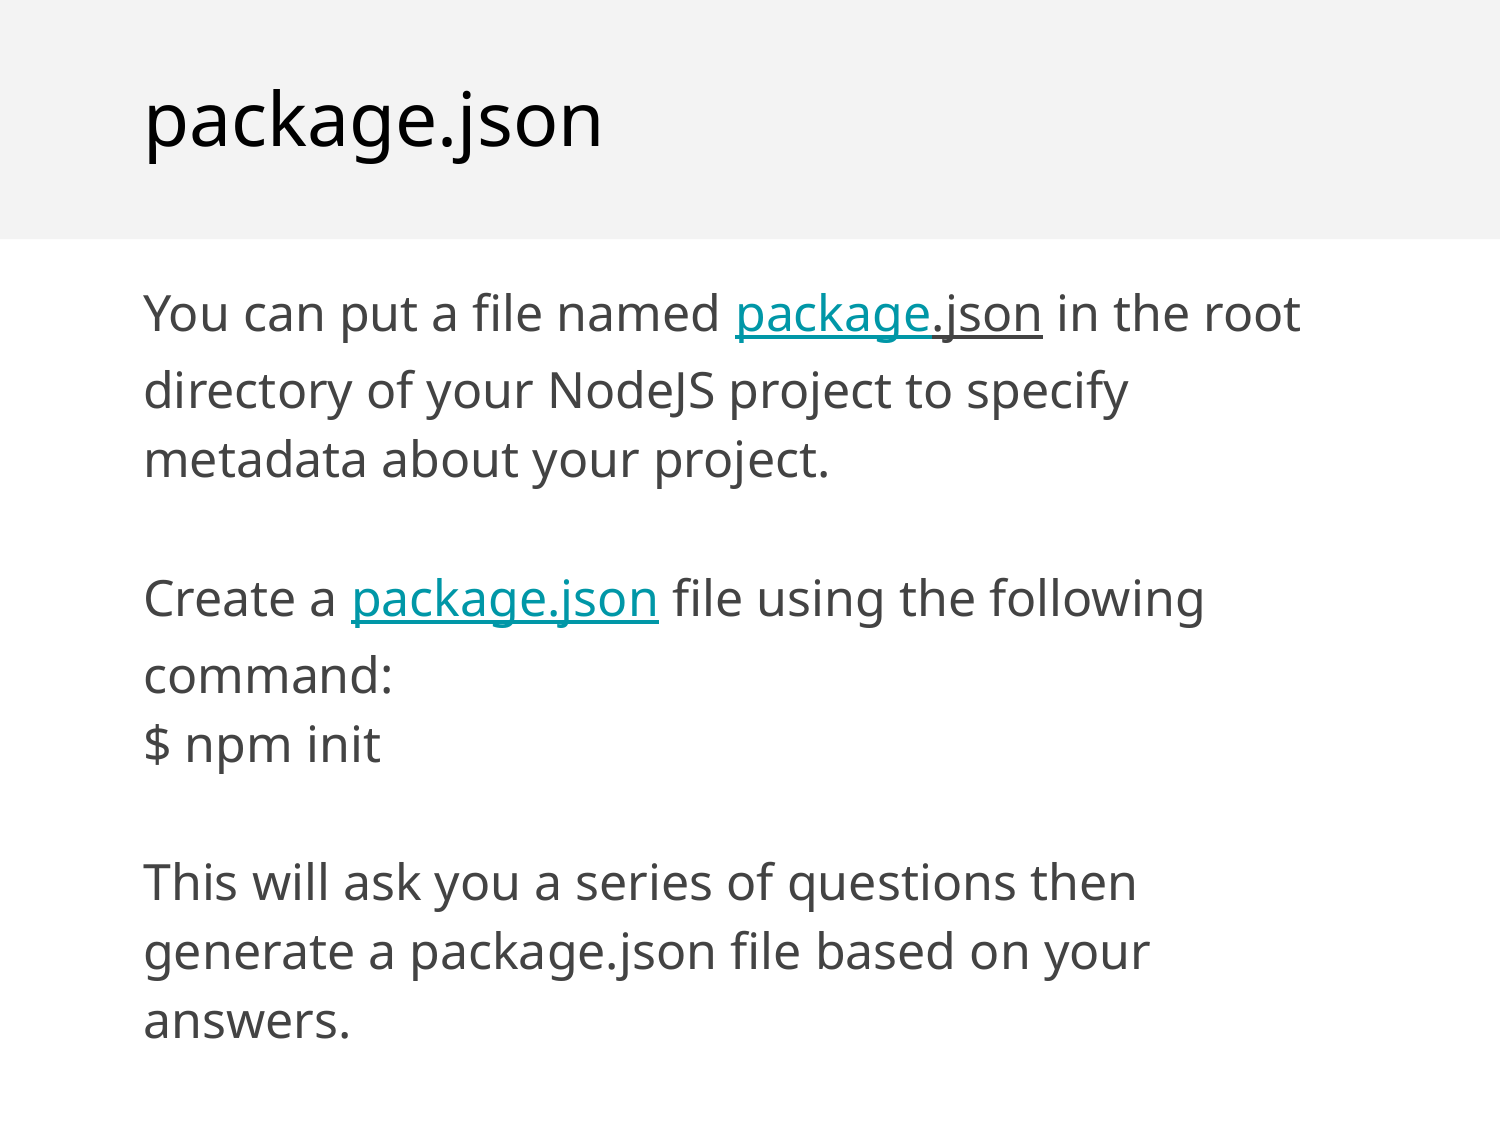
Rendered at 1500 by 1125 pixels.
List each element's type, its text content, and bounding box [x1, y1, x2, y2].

list You can put a file named package.json in the root directory of your NodeJS project to specify metadata about your project. Create a package.json file using the following command: $ npm init This will ask you a series of questions then generate a package.json file based on your answers. [128, 255, 1372, 1004]
title package.json [128, 56, 1372, 183]
